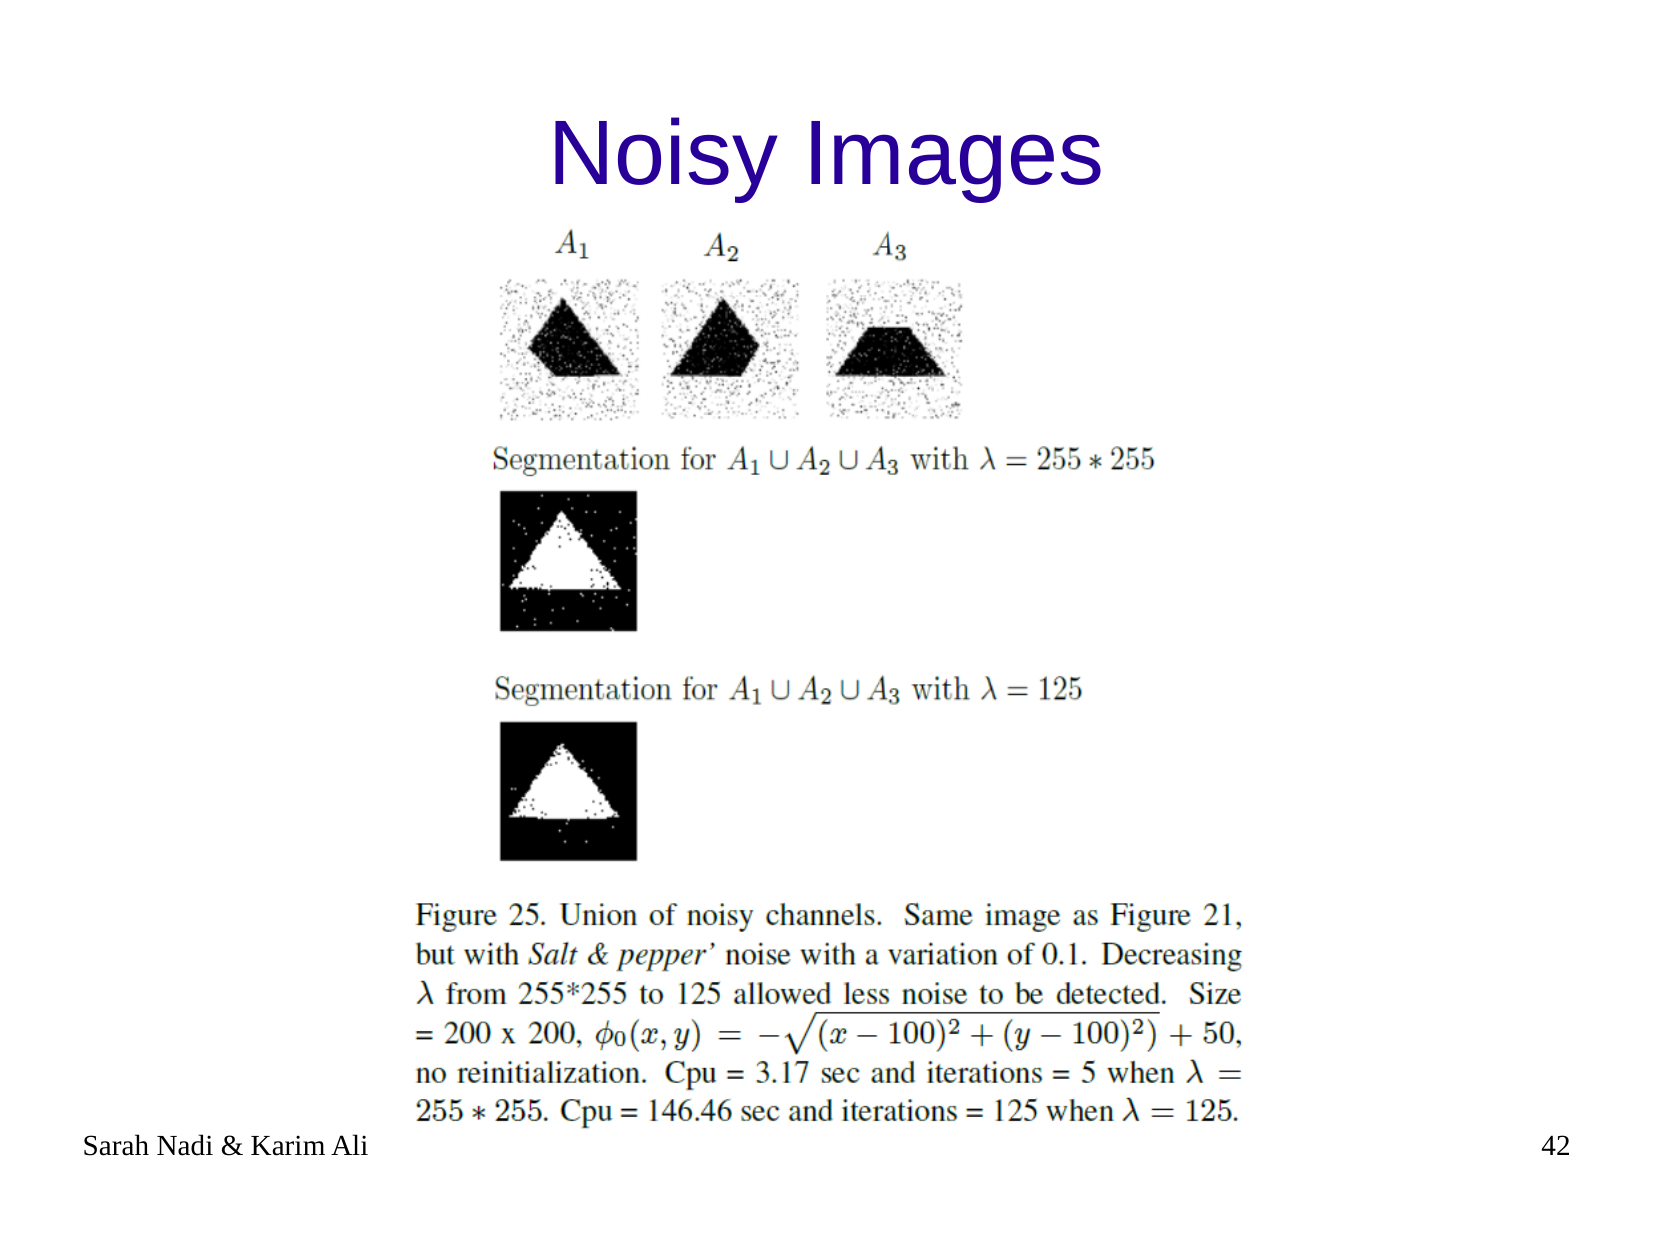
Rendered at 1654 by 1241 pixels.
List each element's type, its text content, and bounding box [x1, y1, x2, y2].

picture [405, 226, 1249, 1132]
title Noisy Images [82, 56, 1571, 250]
